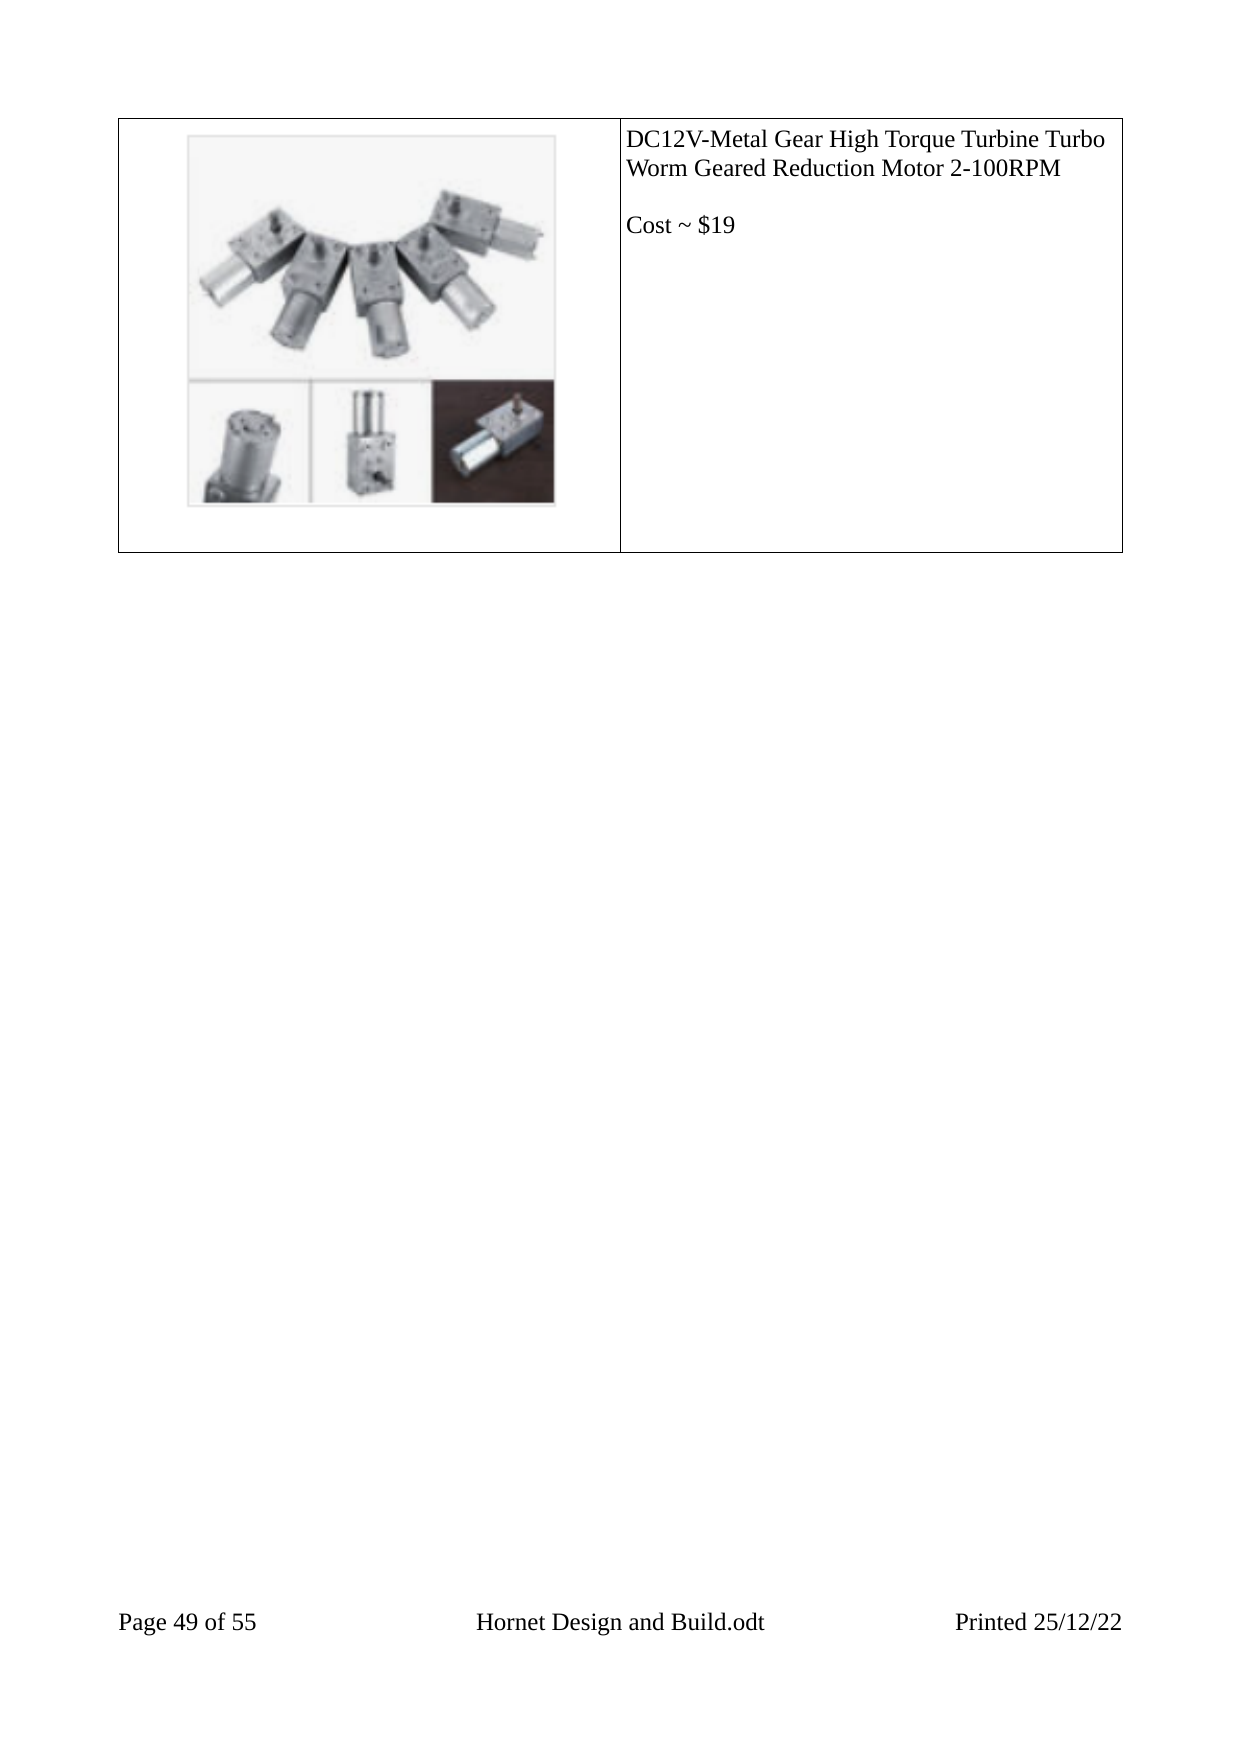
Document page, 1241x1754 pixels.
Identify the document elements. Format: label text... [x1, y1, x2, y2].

table_cell DC12V-Metal Gear High Torque Turbine Turbo Worm Geared Reduction Motor 2-100RPM Cost ~ $19 [621, 119, 1122, 552]
table_cell [119, 119, 620, 552]
picture [171, 123, 567, 518]
